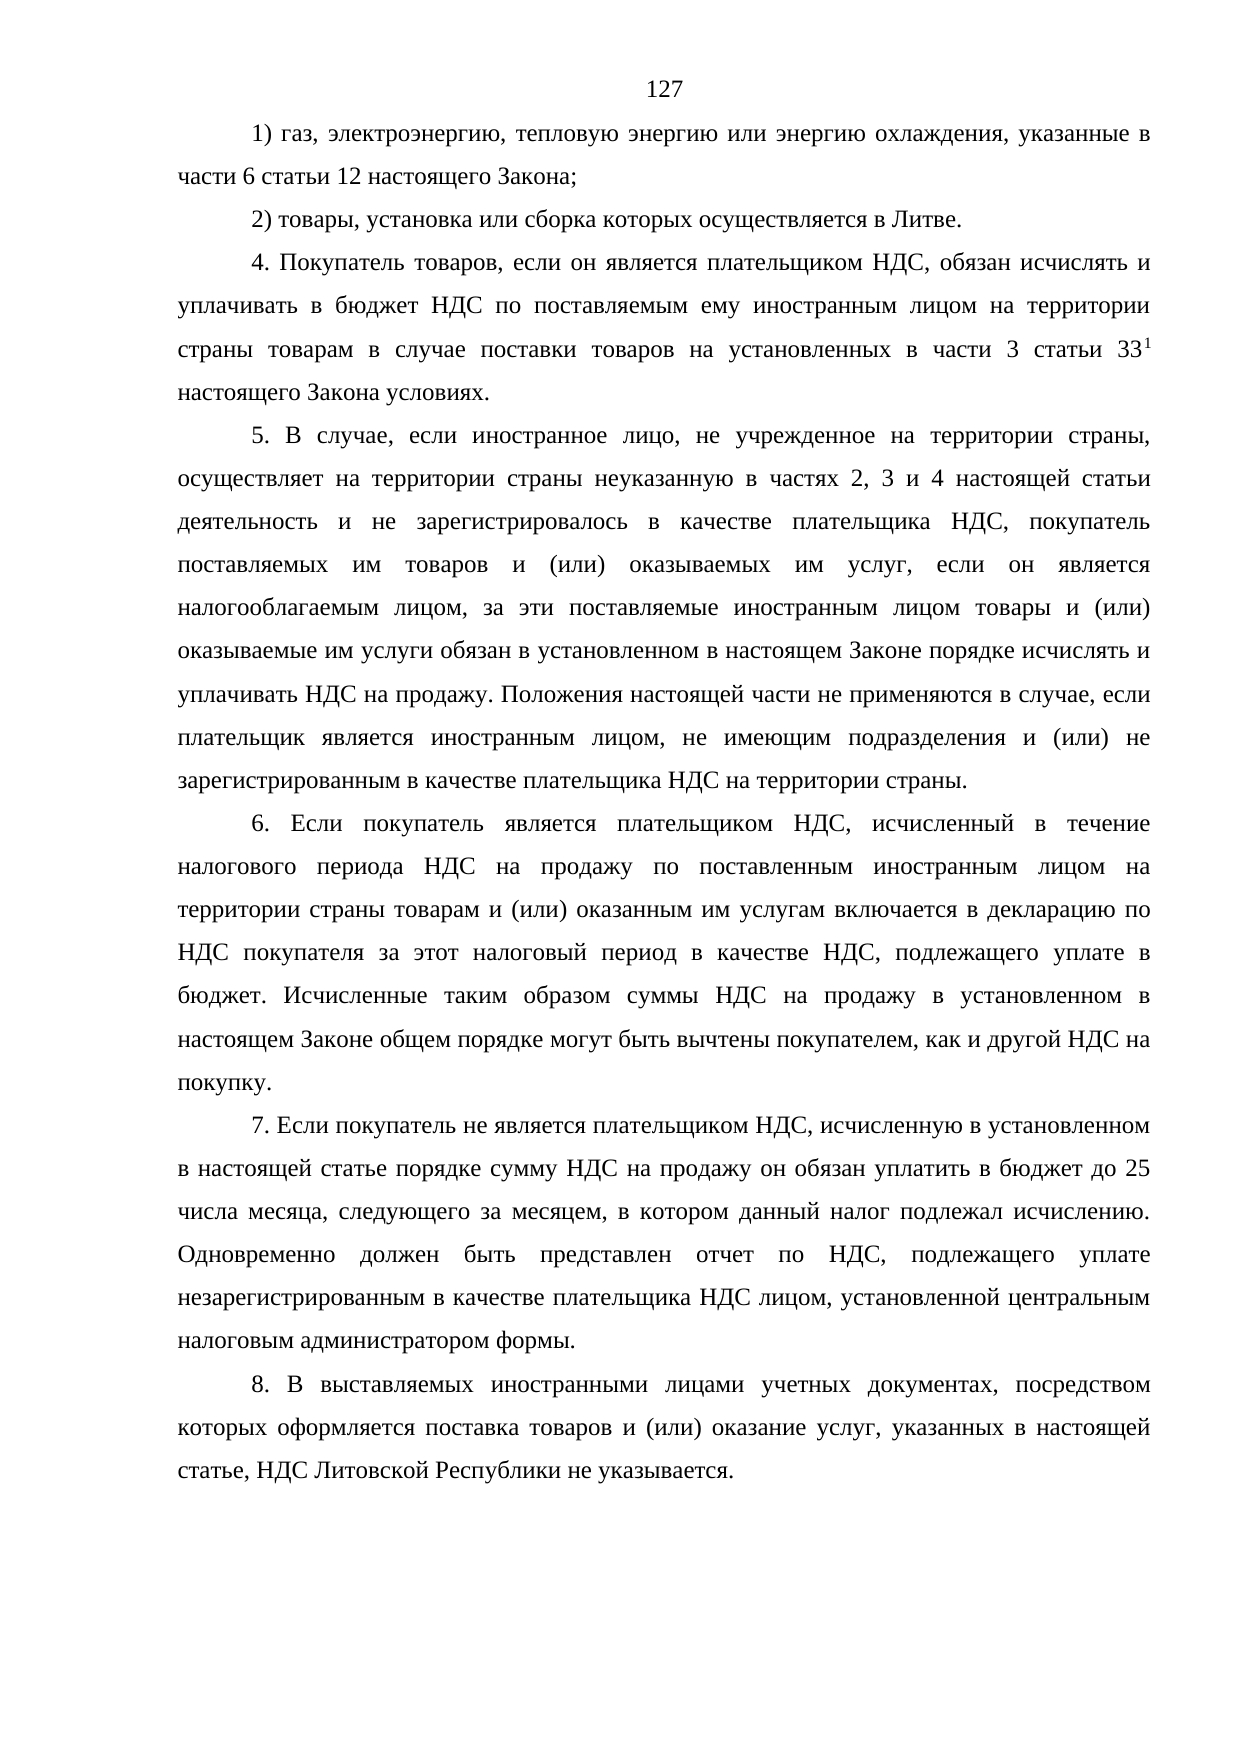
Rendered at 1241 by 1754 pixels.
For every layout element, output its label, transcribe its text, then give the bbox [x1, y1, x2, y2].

text 7. Если покупатель не является плательщиком НДС, исчисленную в установленном в настоящей статье порядке сумму НДС на продажу он обязан уплатить в бюджет до 25 числа месяца, следующего за месяцем, в котором данный налог подлежал исчислению. Одновременно должен быть представлен отчет по НДС, подлежащего уплате незарегистрированным в качестве плательщика НДС лицом, установленной центральным налоговым администратором формы. [177, 1110, 1152, 1354]
text 4. Покупатель товаров, если он является плательщиком НДС, обязан исчислять и уплачивать в бюджет НДС по поставляемым ему иностранным лицом на территории страны товарам в случае поставки товаров на установленных в части 3 статьи 331 настоящего Закона условиях. [177, 247, 1152, 406]
text 6. Если покупатель является плательщиком НДС, исчисленный в течение налогового периода НДС на продажу по поставленным иностранным лицом на территории страны товарам и (или) оказанным им услугам включается в декларацию по НДС покупателя за этот налоговый период в качестве НДС, подлежащего уплате в бюджет. Исчисленные таким образом суммы НДС на продажу в установленном в настоящем Законе общем порядке могут быть вычтены покупателем, как и другой НДС на покупку. [177, 808, 1152, 1096]
text 8. В выставляемых иностранными лицами учетных документах, посредством которых оформляется поставка товаров и (или) оказание услуг, указанных в настоящей статье, НДС Литовской Республики не указывается. [177, 1369, 1152, 1484]
text 5. В случае, если иностранное лицо, не учрежденное на территории страны, осуществляет на территории страны неуказанную в частях 2, 3 и 4 настоящей статьи деятельность и не зарегистрировалось в качестве плательщика НДС, покупатель поставляемых им товаров и (или) оказываемых им услуг, если он является налогооблагаемым лицом, за эти поставляемые иностранным лицом товары и (или) оказываемые им услуги обязан в установленном в настоящем Законе порядке исчислять и уплачивать НДС на продажу. Положения настоящей части не применяются в случае, если плательщик является иностранным лицом, не имеющим подразделения и (или) не зарегистрированным в качестве плательщика НДС на территории страны. [177, 420, 1152, 794]
text 2) товары, установка или сборка которых осуществляется в Литве. [177, 204, 1152, 233]
text 1) газ, электроэнергию, тепловую энергию или энергию охлаждения, указанные в части 6 статьи 12 настоящего Закона; [177, 118, 1152, 190]
